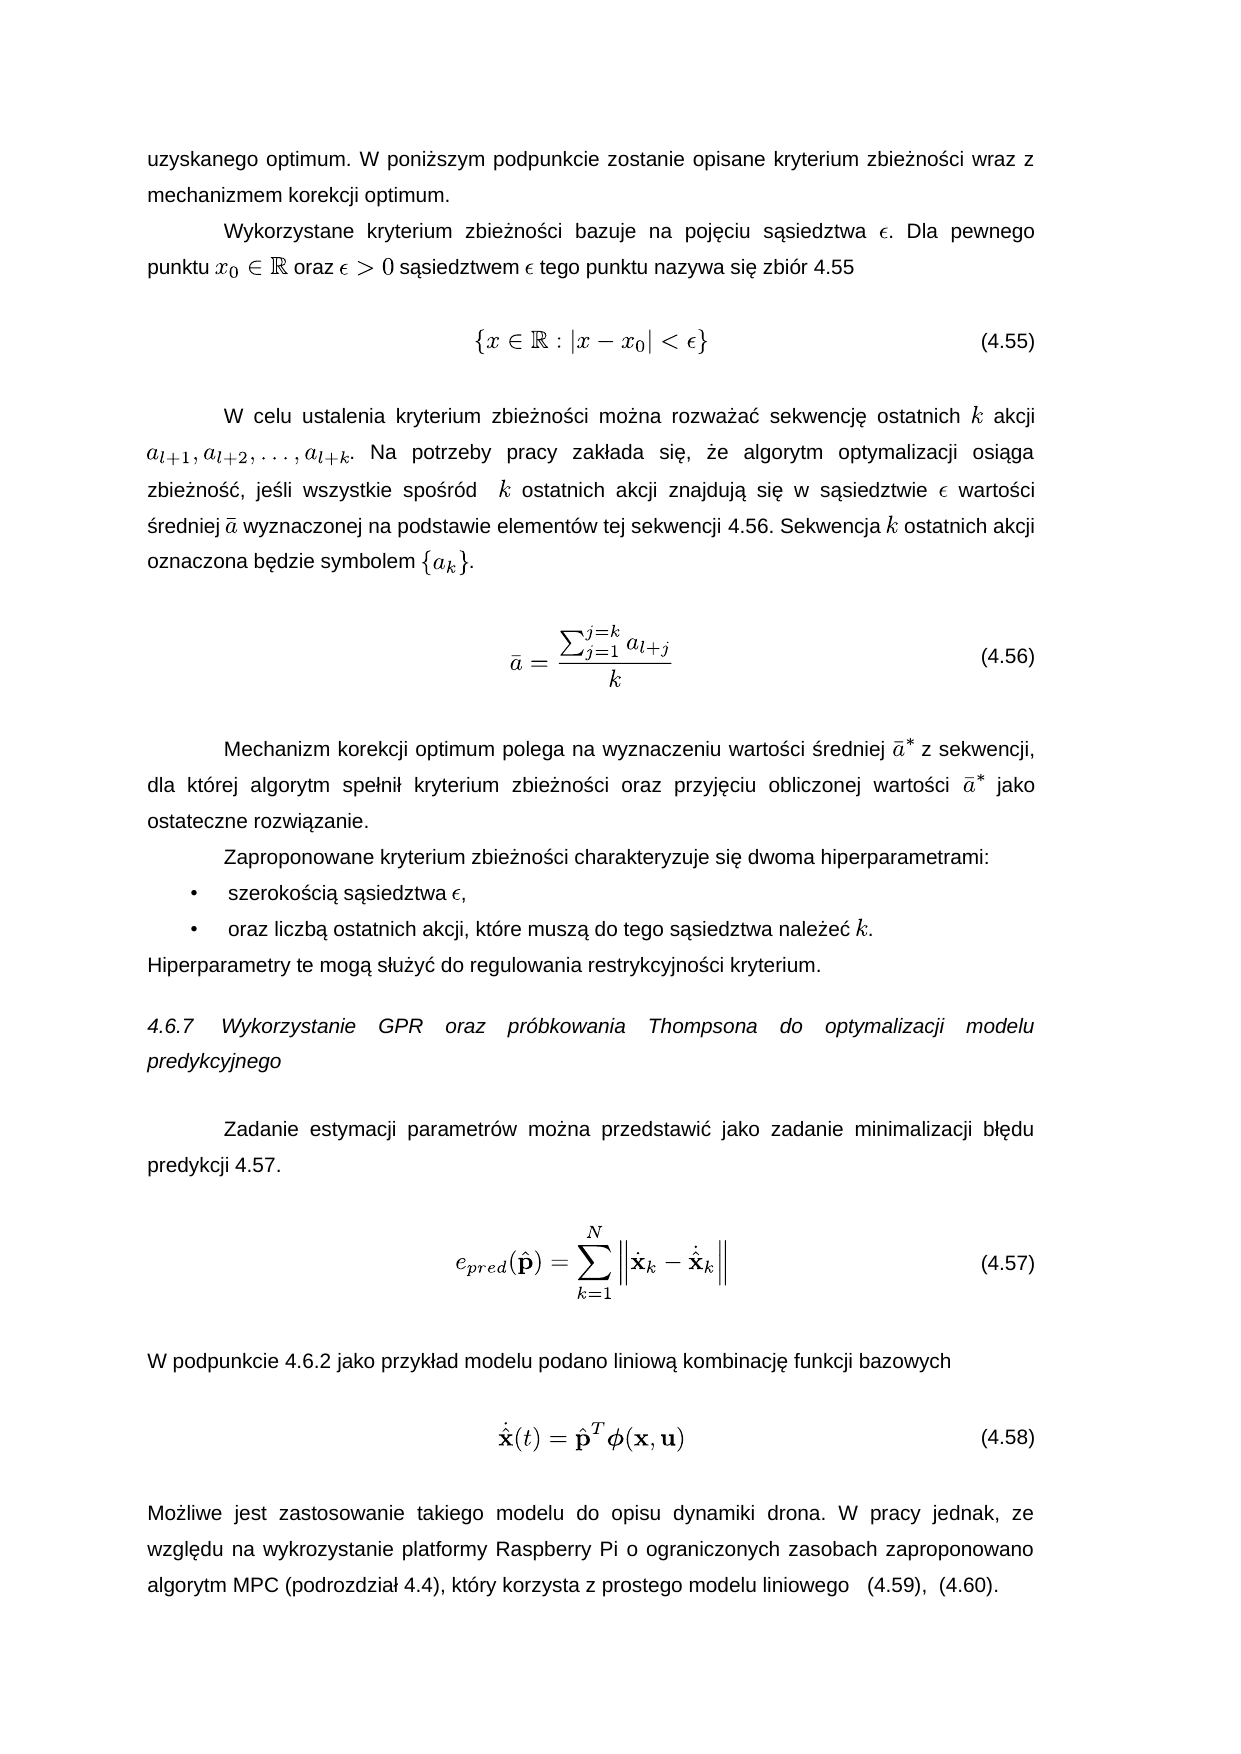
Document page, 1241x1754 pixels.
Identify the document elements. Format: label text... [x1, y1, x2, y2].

text W podpunkcie 4.6.2 jako przykład modelu podano liniową kombinację funkcji bazowych [147, 1348, 1035, 1372]
list oraz liczbą ostatnich akcji, które muszą do tego sąsiedztwa należeć . [190, 916, 1035, 941]
text (4.55) [147, 328, 1035, 354]
text W celu ustalenia kryterium zbieżności można rozważać sekwencję ostatnich akcji . Na potrzeby pracy zakłada się, że algorytm optymalizacji osiąga zbieżność, jeśli wszystkie spośród ostatnich akcji znajdują się w sąsiedztwie wartości średniej wyznaczonej na podstawie elementów tej sekwencji 4.56. Sekwencja ostatnich akcji oznaczona będzie symbolem . [147, 404, 1035, 575]
text Zadanie estymacji parametrów można przedstawić jako zadanie minimalizacji błędu predykcji 4.57. [147, 1117, 1035, 1176]
text (4.57) [603, 1226, 1035, 1299]
text [147, 625, 609, 687]
text Możliwe jest zastosowanie takiego modelu do opisu dynamiki drona. W pracy jednak, ze względu na wykrozystanie platformy Raspberry Pi o ograniczonych zasobach zaproponowano algorytm MPC (podrozdział 4.4), który korzysta z prostego modelu liniowego (4.59), (4.60). [147, 1501, 1035, 1597]
text uzyskanego optimum. W poniższym podpunkcie zostanie opisane kryterium zbieżności wraz z mechanizmem korekcji optimum. [147, 147, 1035, 207]
text [147, 1226, 589, 1299]
text (4.56) [620, 625, 1035, 687]
text Wykorzystane kryterium zbieżności bazuje na pojęciu sąsiedztwa . Dla pewnego punktu oraz sąsiedztwem tego punktu nazywa się zbiór 4.55 [147, 219, 1035, 279]
text [147, 1422, 520, 1452]
list szerokością sąsiedztwa , [190, 880, 1035, 904]
text Mechanizm korekcji optimum polega na wyznaczeniu wartości średniej z sekwencji, dla której algorytm spełnił kryterium zbieżności oraz przyjęciu obliczonej wartości jako ostateczne rozwiązanie. [147, 737, 1035, 832]
text Zaproponowane kryterium zbieżności charakteryzuje się dwoma hiperparametrami: [147, 844, 1035, 868]
list Hiperparametry te mogą służyć do regulowania restrykcyjności kryterium. [147, 952, 1035, 976]
text (4.58) [605, 1422, 1035, 1452]
subtitle Wykorzystanie GPR oraz próbkowania Thompsona do optymalizacji modelu predykcyjnego [147, 1013, 1035, 1073]
